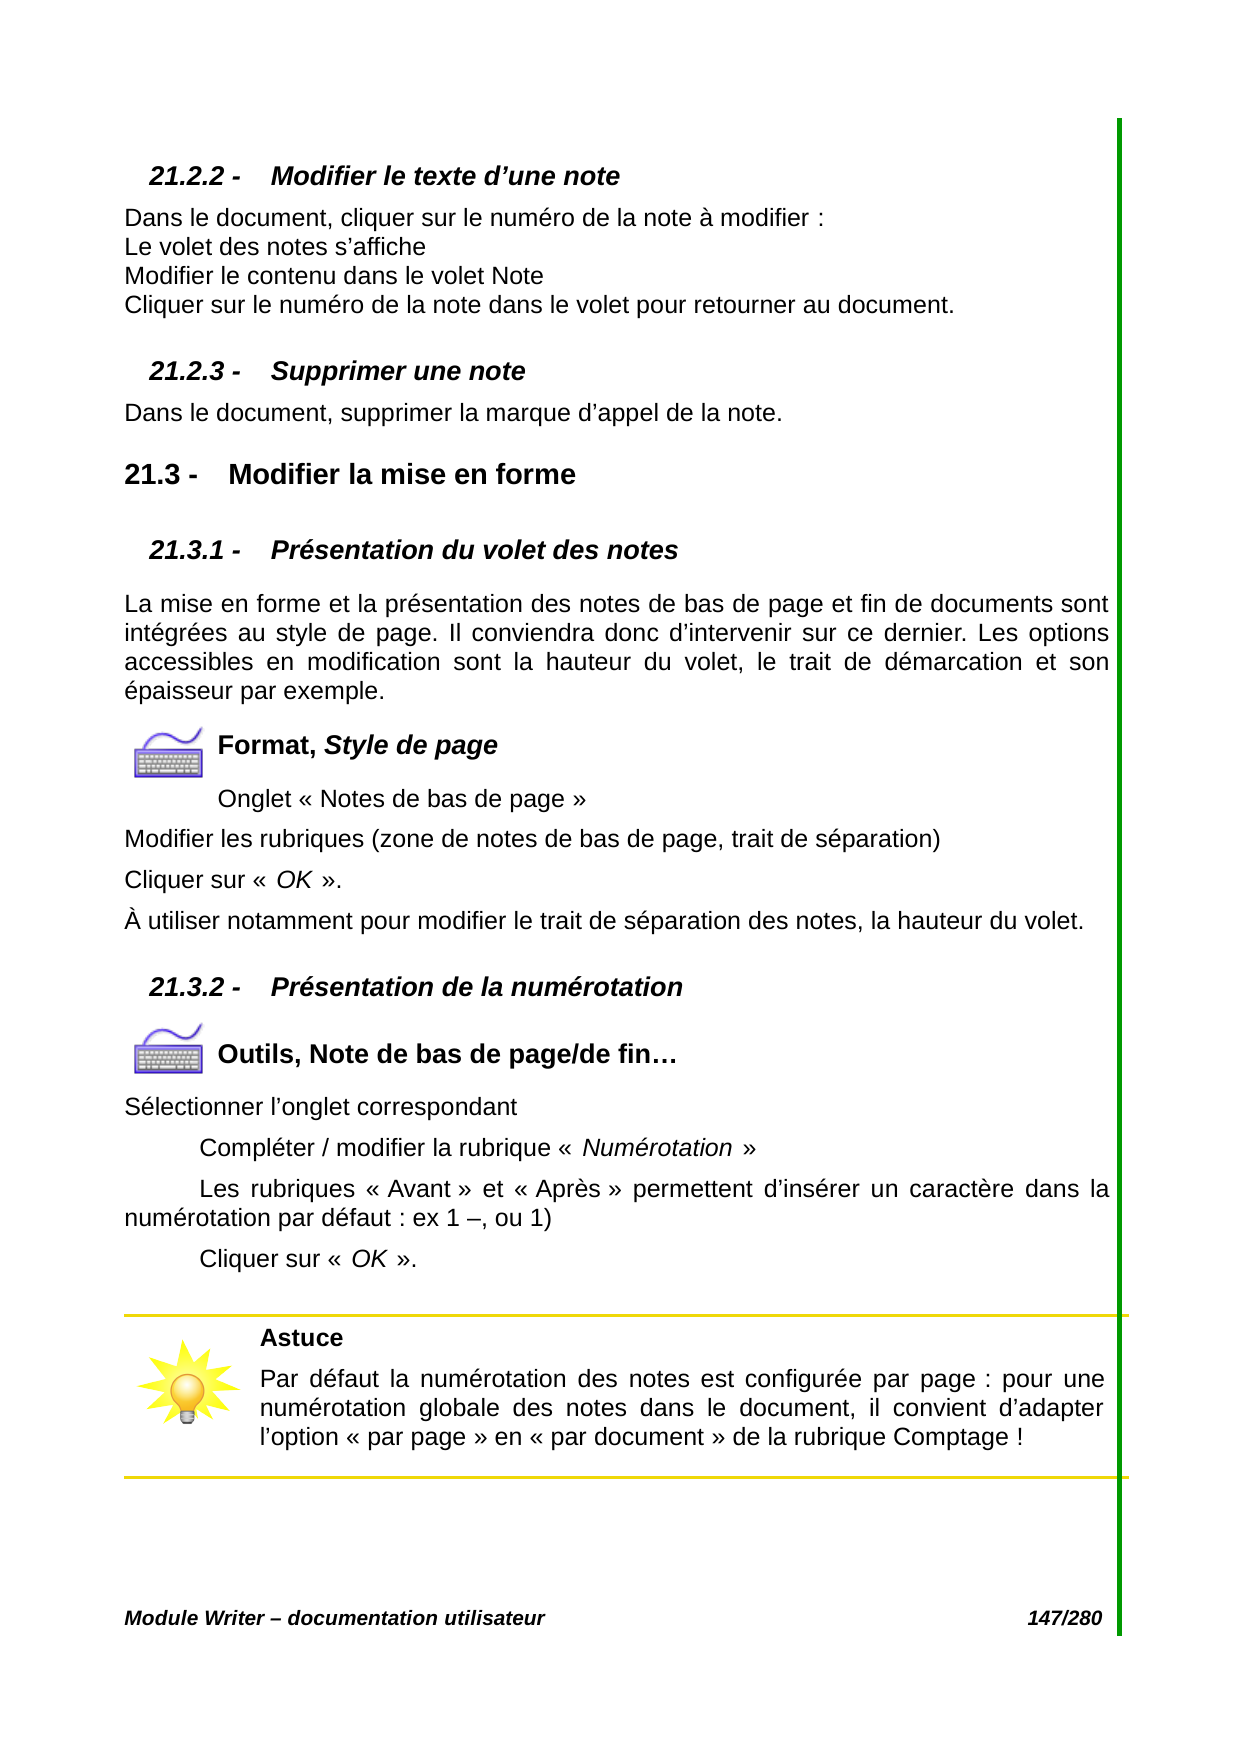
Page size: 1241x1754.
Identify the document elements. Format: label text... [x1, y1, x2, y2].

text Cliquer sur « OK ». [124, 1244, 1111, 1273]
text Dans le document, supprimer la marque d’appel de la note. [124, 398, 1111, 427]
subtitle Présentation du volet des notes [149, 534, 1111, 565]
picture [129, 1322, 248, 1441]
text Outils, Note de bas de page/de fin… [206, 1038, 1111, 1069]
subtitle Modifier la mise en forme [124, 457, 1111, 490]
picture [130, 716, 206, 792]
text Dans le document, cliquer sur le numéro de la note à modifier : [124, 203, 1111, 232]
picture [130, 1012, 206, 1088]
text Modifier les rubriques (zone de notes de bas de page, trait de séparation) [124, 824, 1111, 853]
subtitle Modifier le texte d’une note [149, 159, 1111, 191]
subtitle Supprimer une note [149, 354, 1111, 386]
text La mise en forme et la présentation des notes de bas de page et fin de documents sont intégrées au style de page. Il conviendra donc d’intervenir sur ce dernier. Les options accessibles en modification sont la hauteur du volet, le trait de démarcation et son épaisseur par exemple. [124, 589, 1111, 705]
text Modifier le contenu dans le volet Note [124, 261, 1111, 290]
text Compléter / modifier la rubrique « Numérotation » [124, 1133, 1111, 1162]
subtitle Présentation de la numérotation [149, 971, 1111, 1002]
text Cliquer sur « OK ». [124, 865, 1111, 894]
text Format, Style de page [206, 729, 1111, 760]
text Les rubriques « Avant » et « Après » permettent d’insérer un caractère dans la numérotation par défaut : ex 1 –, ou 1) [124, 1174, 1111, 1232]
text Sélectionner l’onglet correspondant [124, 1092, 1111, 1121]
text Le volet des notes s’affiche [124, 232, 1111, 261]
text À utiliser notamment pour modifier le trait de séparation des notes, la hauteur du volet. [124, 906, 1111, 935]
table_header [124, 1317, 254, 1476]
text Cliquer sur le numéro de la note dans le volet pour retourner au document. [124, 290, 1111, 319]
table_header Astuce Par défaut la numérotation des notes est configurée par page : pour une numérotation globale des notes dans le document, il convient d’adapter l’option « par page » en « par document » de la rubrique Comptage ! [254, 1317, 1117, 1476]
text Onglet « Notes de bas de page » [124, 783, 1111, 813]
